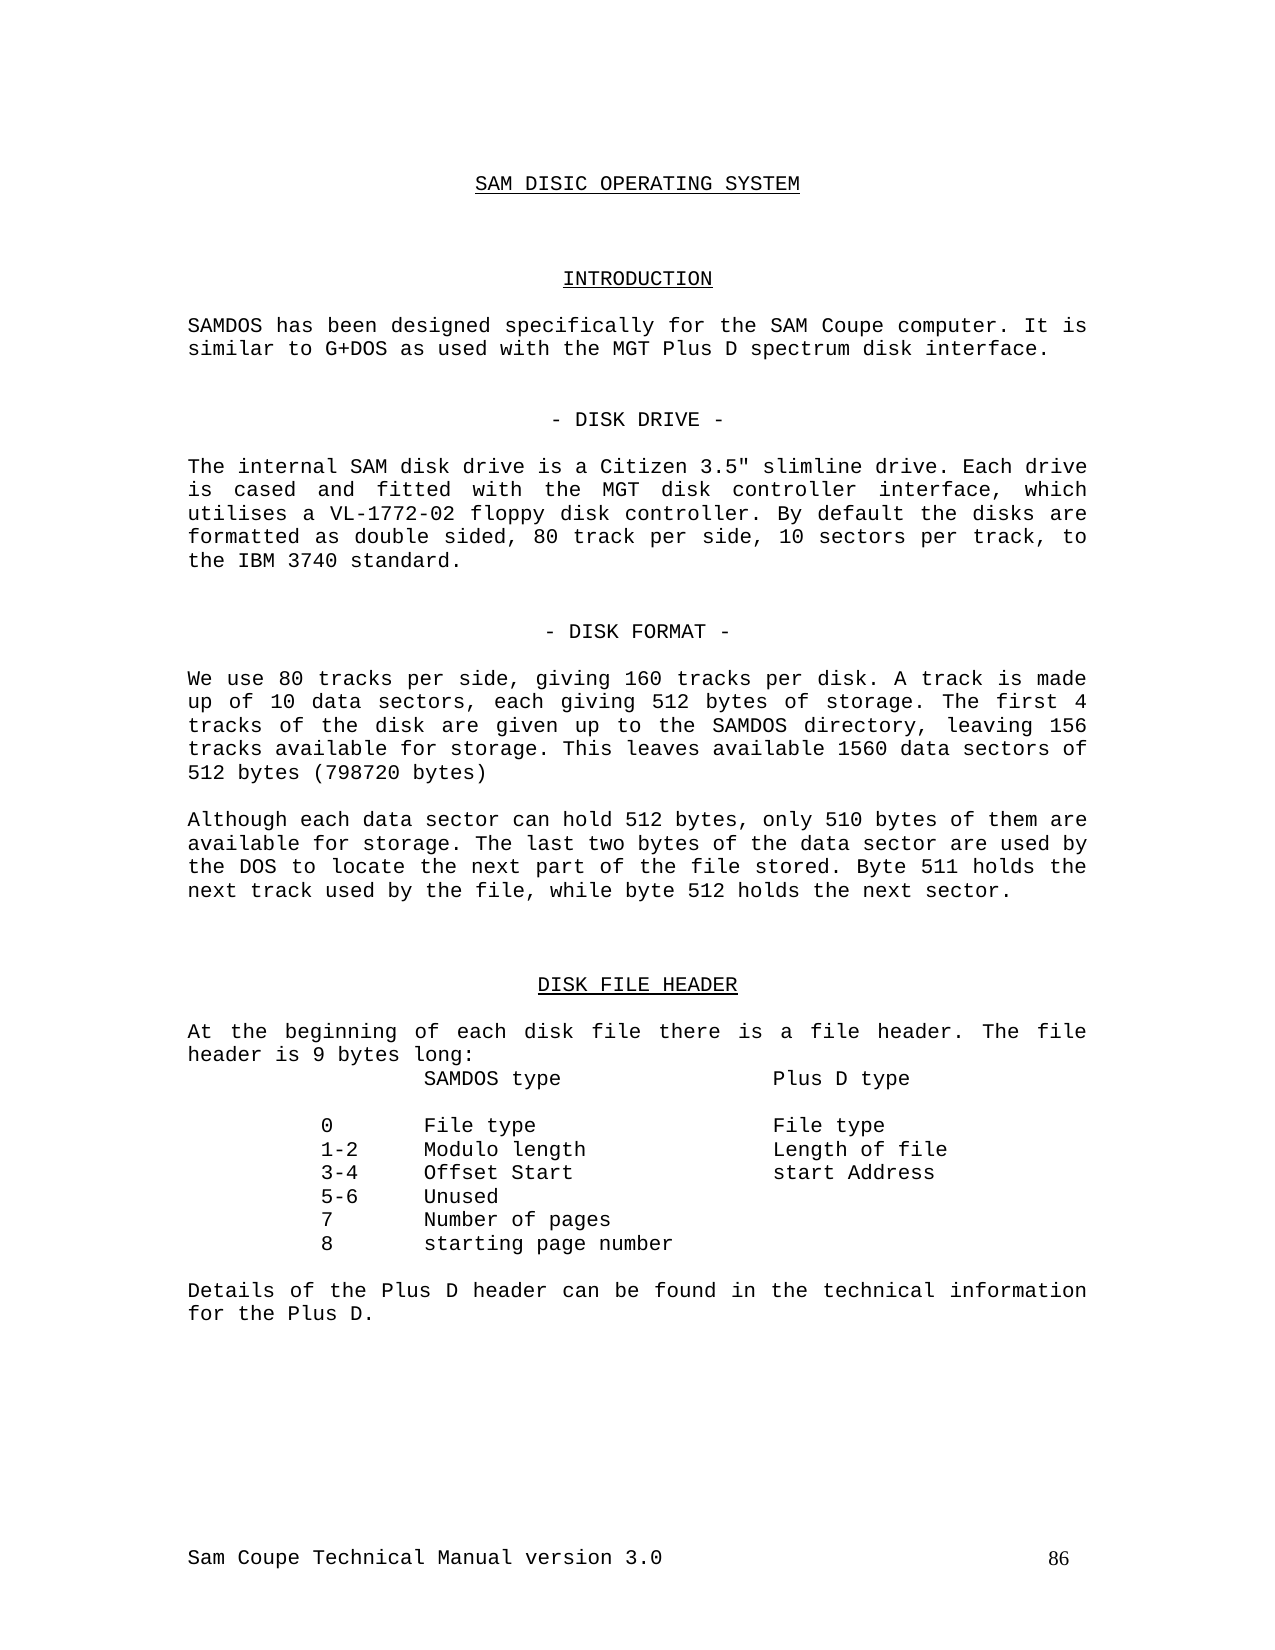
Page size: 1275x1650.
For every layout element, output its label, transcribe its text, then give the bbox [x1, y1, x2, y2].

table_cell start Address [761, 1162, 1012, 1186]
table_cell File type [761, 1115, 1012, 1139]
table_header [309, 1068, 412, 1092]
text SAMDOS has been designed specifically for the SAM Coupe computer. It is similar to G+DOS as used with the MGT Plus D spectrum disk interface. [187, 315, 1087, 362]
text INTRODUCTION [187, 268, 1087, 291]
table_cell [761, 1092, 1012, 1115]
table_header Plus D type [761, 1068, 1012, 1092]
table_cell 1-2 [309, 1139, 412, 1162]
table_cell [309, 1092, 412, 1115]
table_cell Length of file [761, 1139, 1012, 1162]
table_cell starting page number [413, 1233, 761, 1256]
table_cell Number of pages [413, 1209, 761, 1233]
text At the beginning of each disk file there is a file header. The file header is 9 bytes long: [187, 1021, 1087, 1068]
table_cell [761, 1186, 1012, 1209]
text We use 80 tracks per side, giving 160 tracks per disk. A track is made up of 10 data sectors, each giving 512 bytes of storage. The first 4 tracks of the disk are given up to the SAMDOS directory, leaving 156 tracks available for storage. This leaves available 1560 data sectors of 512 bytes (798720 bytes) [187, 668, 1087, 786]
table_cell Offset Start [413, 1162, 761, 1186]
table_cell 3-4 [309, 1162, 412, 1186]
table_cell [761, 1233, 1012, 1256]
table_cell [413, 1092, 761, 1115]
text The internal SAM disk drive is a Citizen 3.5" slimline drive. Each drive is cased and fitted with the MGT disk controller interface, which utilises a VL-1772-02 floppy disk controller. By default the disks are formatted as double sided, 80 track per side, 10 sectors per track, to the IBM 3740 standard. [187, 456, 1087, 574]
text DISK FILE HEADER [187, 974, 1087, 997]
text Details of the Plus D header can be found in the technical information for the Plus D. [187, 1280, 1087, 1327]
text SAM DISIC OPERATING SYSTEM [187, 173, 1087, 197]
table_cell 8 [309, 1233, 412, 1256]
table_cell 5-6 [309, 1186, 412, 1209]
table_cell File type [413, 1115, 761, 1139]
table_cell Unused [413, 1186, 761, 1209]
text Although each data sector can hold 512 bytes, only 510 bytes of them are available for storage. The last two bytes of the data sector are used by the DOS to locate the next part of the file stored. Byte 511 holds the next track used by the file, while byte 512 holds the next sector. [187, 809, 1087, 903]
table_header SAMDOS type [413, 1068, 761, 1092]
table_cell 7 [309, 1209, 412, 1233]
table_cell Modulo length [413, 1139, 761, 1162]
table_cell [761, 1209, 1012, 1233]
text - DISK FORMAT - [187, 621, 1087, 644]
table_cell 0 [309, 1115, 412, 1139]
text - DISK DRIVE - [187, 409, 1087, 432]
